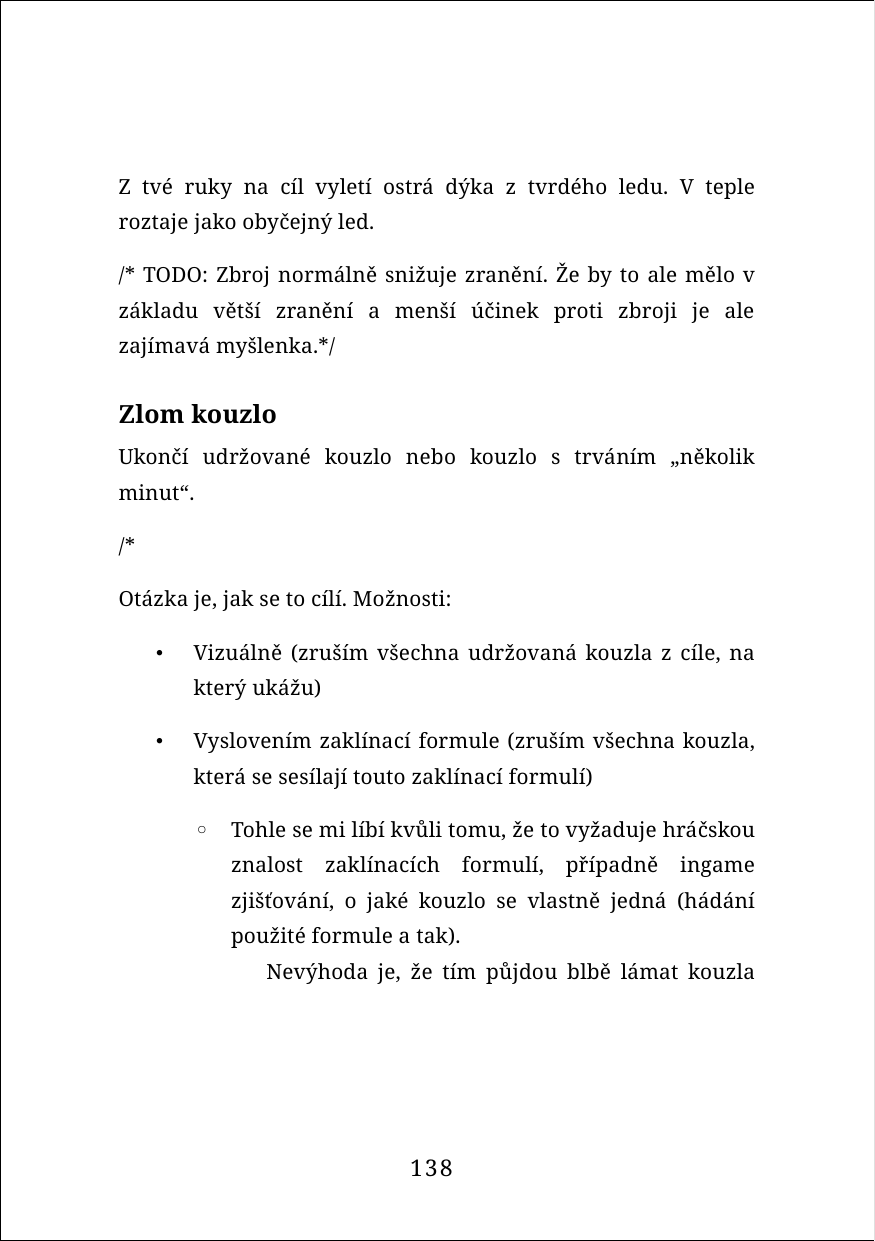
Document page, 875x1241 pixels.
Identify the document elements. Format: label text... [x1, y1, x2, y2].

list Vyslovením zaklínací formule (zruším všechna kouzla, která se sesílají touto zaklínací formulí) [156, 726, 756, 790]
text Otázka je, jak se to cílí. Možnosti: [118, 584, 756, 613]
subtitle Zlom kouzlo [118, 397, 756, 431]
text /* [118, 531, 756, 559]
text Z tvé ruky na cíl vyletí ostrá dýka z tvrdého ledu. V teple roztaje jako obyčejný led. [118, 172, 756, 236]
text Ukončí udržované kouzlo nebo kouzlo s trváním „několik minut“. [118, 442, 756, 506]
list Vizuálně (zruším všechna udržovaná kouzla z cíle, na který ukážu) [156, 638, 756, 702]
text /* TODO: Zbroj normálně snižuje zranění. Že by to ale mělo v základu větší zranění a menší účinek proti zbroji je ale zajímavá myšlenka.*/ [118, 261, 756, 360]
list Tohle se mi líbí kvůli tomu, že to vyžaduje hráčskou znalost zaklínacích formulí, případně ingame zjišťování, o jaké kouzlo se vlastně jedná (hádání použité formule a tak). Nevýhoda je, že tím půjdou blbě lámat kouzla [193, 815, 756, 986]
